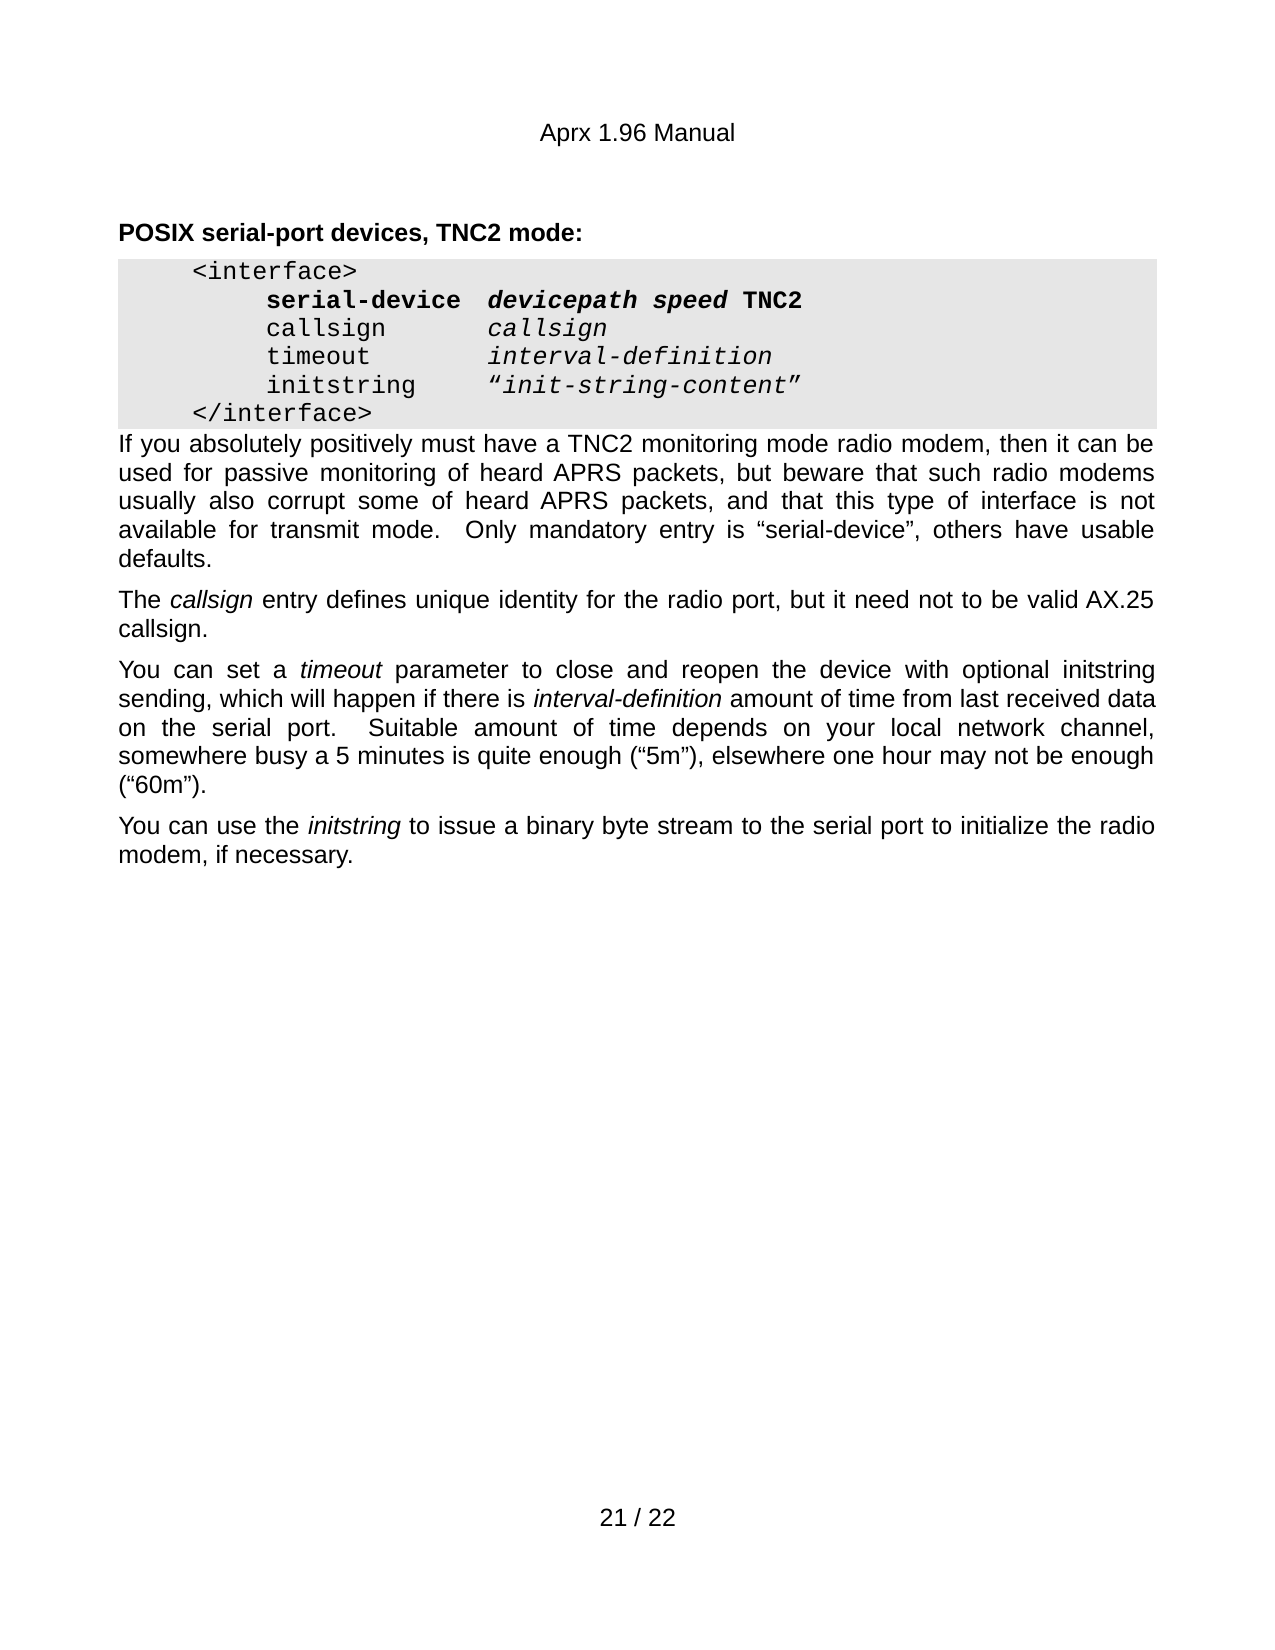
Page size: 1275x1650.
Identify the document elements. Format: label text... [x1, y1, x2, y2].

text <interface> [118, 259, 1157, 287]
text initstring “init-string-content” [118, 372, 1157, 401]
text </interface> [118, 401, 1157, 429]
text callsign callsign [118, 316, 1157, 344]
text If you absolutely positively must have a TNC2 monitoring mode radio modem, then it can be used for passive monitoring of heard APRS packets, but beware that such radio modems usually also corrupt some of heard APRS packets, and that this type of interface is not available for transmit mode. Only mandatory entry is “serial-device”, others have usable defaults. [118, 429, 1157, 573]
text serial-device devicepath speed TNC2 [118, 287, 1157, 316]
text The callsign entry defines unique identity for the radio port, but it need not to be valid AX.25 callsign. [118, 585, 1157, 643]
text You can set a timeout parameter to close and reopen the device with optional initstring sending, which will happen if there is interval-definition amount of time from last received data on the serial port. Suitable amount of time depends on your local network channel, somewhere busy a 5 minutes is quite enough (“5m”), elsewhere one hour may not be enough (“60m”). [118, 655, 1157, 799]
text POSIX serial-port devices, TNC2 mode: [118, 218, 1157, 246]
text timeout interval-definition [118, 344, 1157, 372]
text You can use the initstring to issue a binary byte stream to the serial port to initialize the radio modem, if necessary. [118, 811, 1157, 869]
